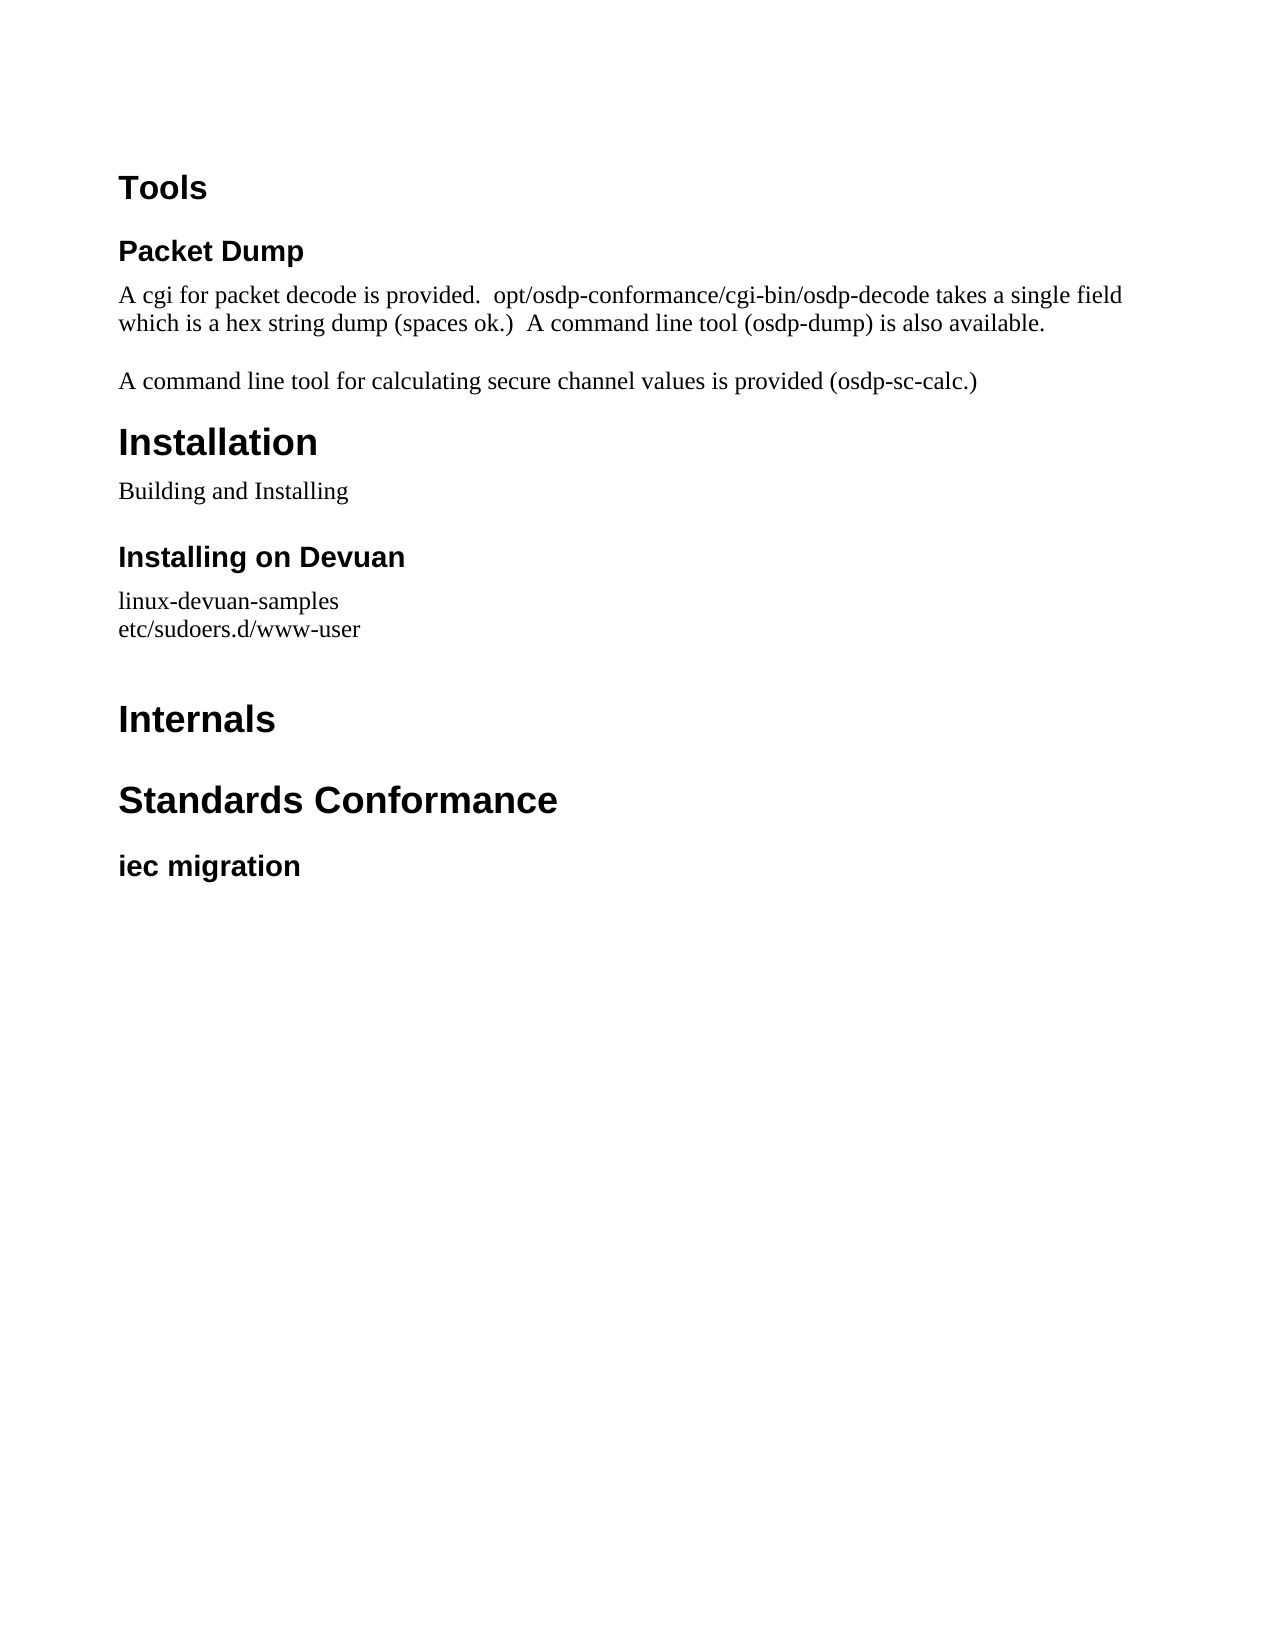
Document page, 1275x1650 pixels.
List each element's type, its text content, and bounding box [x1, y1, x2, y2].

text A cgi for packet decode is provided. opt/osdp-conformance/cgi-bin/osdp-decode takes a single field which is a hex string dump (spaces ok.) A command line tool (osdp-dump) is also available. [118, 280, 1157, 337]
subtitle iec migration [118, 849, 1157, 883]
subtitle Tools [118, 168, 1157, 206]
subtitle Standards Conformance [118, 778, 1157, 822]
text linux-devuan-samples [118, 586, 1157, 614]
subtitle Internals [118, 697, 1157, 741]
text etc/sudoers.d/www-user [118, 614, 1157, 643]
subtitle Installation [118, 420, 1157, 463]
subtitle Packet Dump [118, 233, 1157, 267]
text A command line tool for calculating secure channel values is provided (osdp-sc-calc.) [118, 366, 1157, 395]
text Building and Installing [118, 476, 1157, 504]
subtitle Installing on Devuan [118, 539, 1157, 573]
